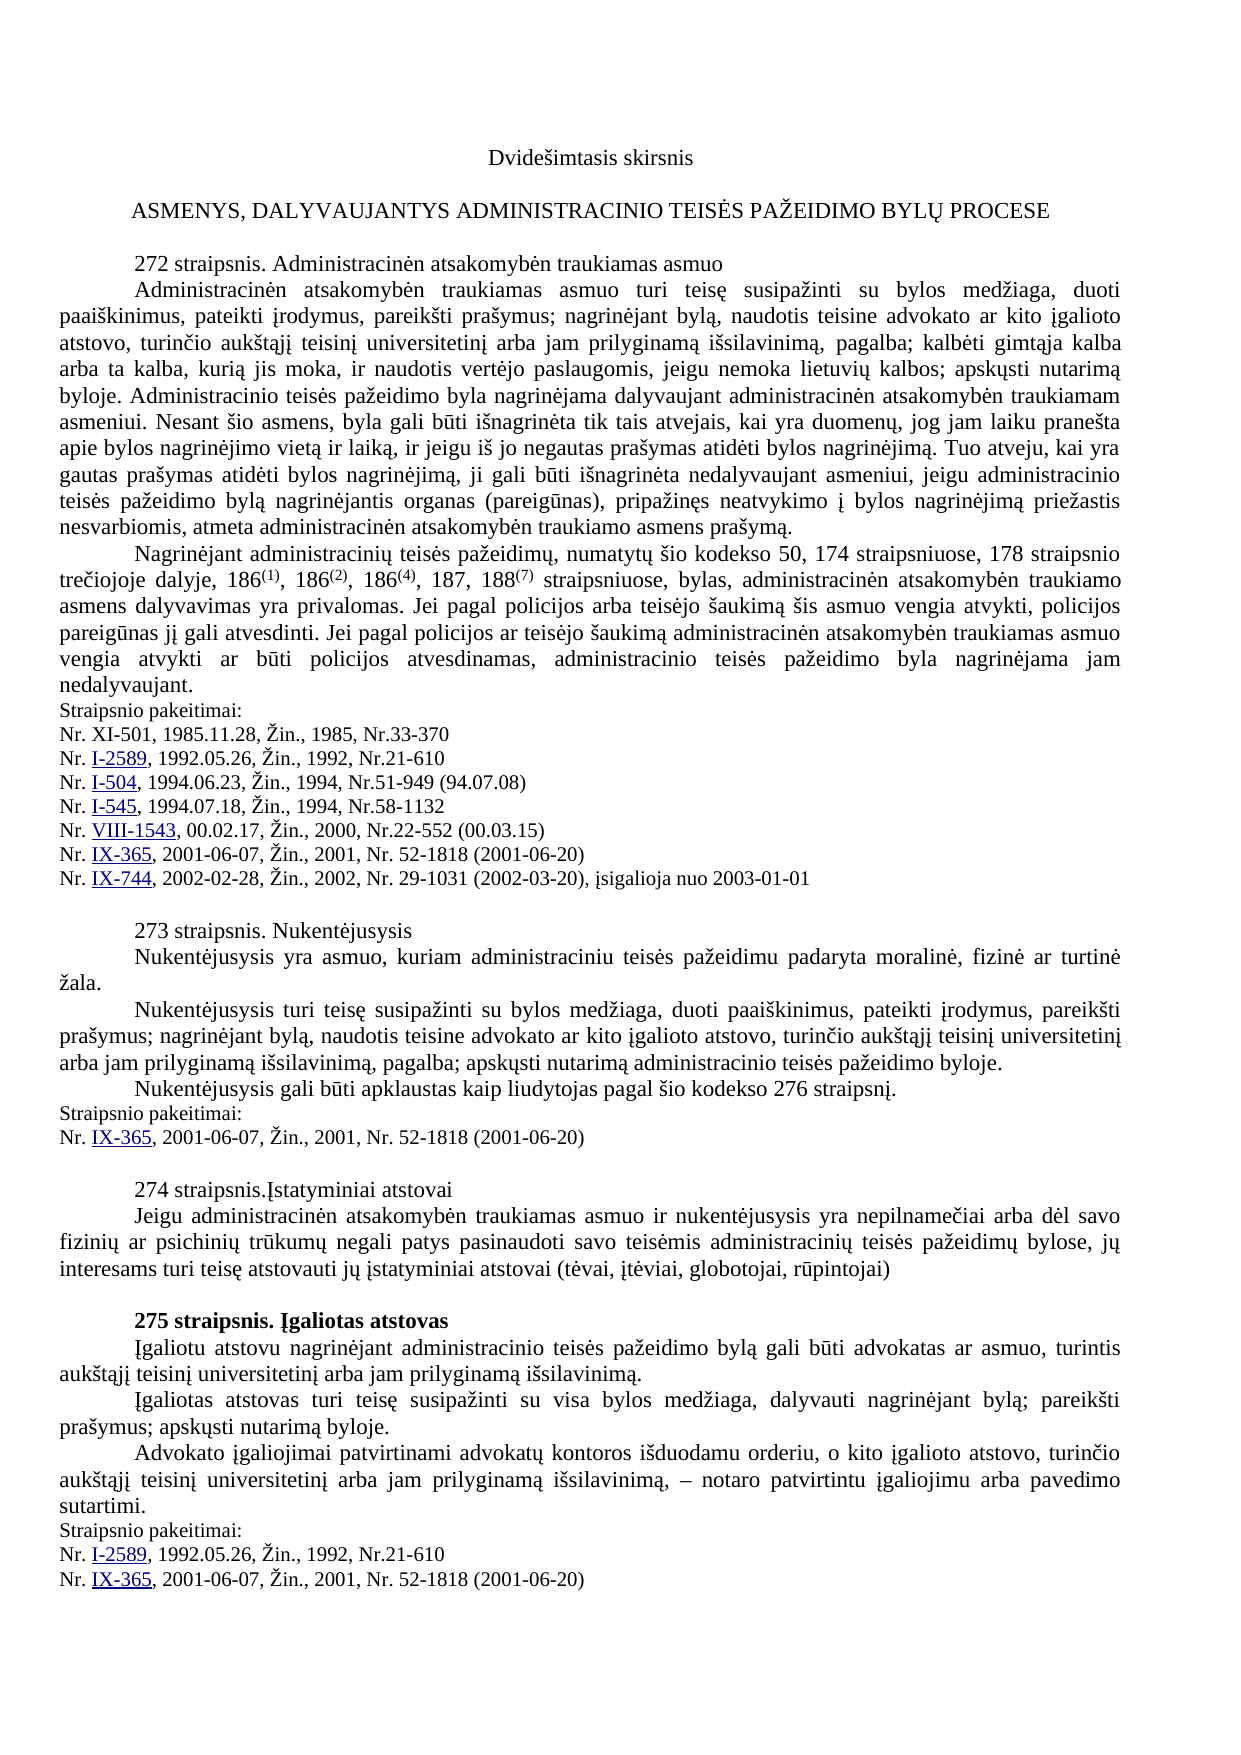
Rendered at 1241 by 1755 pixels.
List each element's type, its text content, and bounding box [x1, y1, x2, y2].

text Administracinėn atsakomybėn traukiamas asmuo turi teisę susipažinti su bylos medžiaga, duoti paaiškinimus, pateikti įrodymus, pareikšti prašymus; nagrinėjant bylą, naudotis teisine advokato ar kito įgalioto atstovo, turinčio aukštąjį teisinį universitetinį arba jam prilyginamą išsilavinimą, pagalba; kalbėti gimtąja kalba arba ta kalba, kurią jis moka, ir naudotis vertėjo paslaugomis, jeigu nemoka lietuvių kalbos; apskųsti nutarimą byloje. Administracinio teisės pažeidimo byla nagrinėjama dalyvaujant administracinėn atsakomybėn traukiamam asmeniui. Nesant šio asmens, byla gali būti išnagrinėta tik tais atvejais, kai yra duomenų, jog jam laiku pranešta apie bylos nagrinėjimo vietą ir laiką, ir jeigu iš jo negautas prašymas atidėti bylos nagrinėjimą. Tuo atveju, kai yra gautas prašymas atidėti bylos nagrinėjimą, ji gali būti išnagrinėta nedalyvaujant asmeniui, jeigu administracinio teisės pažeidimo bylą nagrinėjantis organas (pareigūnas), pripažinęs neatvykimo į bylos nagrinėjimą priežastis nesvarbiomis, atmeta administracinėn atsakomybėn traukiamo asmens prašymą. [59, 276, 1122, 540]
text Nr. I-504, 1994.06.23, Žin., 1994, Nr.51-949 (94.07.08) [59, 770, 1122, 794]
text Nukentėjusysis turi teisę susipažinti su bylos medžiaga, duoti paaiškinimus, pateikti įrodymus, pareikšti prašymus; nagrinėjant bylą, naudotis teisine advokato ar kito įgalioto atstovo, turinčio aukštąjį teisinį universitetinį arba jam prilyginamą išsilavinimą, pagalba; apskųsti nutarimą administracinio teisės pažeidimo byloje. [59, 996, 1122, 1075]
text ASMENYS, DALYVAUJANTYS ADMINISTRACINIO TEISĖS PAŽEIDIMO BYLŲ PROCESE [59, 197, 1122, 223]
text Nr. I-2589, 1992.05.26, Žin., 1992, Nr.21-610 [59, 1542, 1122, 1566]
text Nr. IX-744, 2002-02-28, Žin., 2002, Nr. 29-1031 (2002-03-20), įsigalioja nuo 2003-01-01 [59, 866, 1122, 890]
text Nr. I-545, 1994.07.18, Žin., 1994, Nr.58-1132 [59, 794, 1122, 818]
text Dvidešimtasis skirsnis [59, 144, 1122, 171]
text Nr. XI-501, 1985.11.28, Žin., 1985, Nr.33-370 [59, 722, 1122, 746]
text Nukentėjusysis yra asmuo, kuriam administraciniu teisės pažeidimu padaryta moralinė, fizinė ar turtinė žala. [59, 943, 1122, 996]
text 273 straipsnis. Nukentėjusysis [59, 917, 1122, 943]
text Straipsnio pakeitimai: [59, 1101, 1122, 1125]
text Jeigu administracinėn atsakomybėn traukiamas asmuo ir nukentėjusysis yra nepilnamečiai arba dėl savo fizinių ar psichinių trūkumų negali patys pasinaudoti savo teisėmis administracinių teisės pažeidimų bylose, jų interesams turi teisę atstovauti jų įstatyminiai atstovai (tėvai, įtėviai, globotojai, rūpintojai) [59, 1202, 1122, 1281]
text Nr. IX-365, 2001-06-07, Žin., 2001, Nr. 52-1818 (2001-06-20) [59, 1566, 1122, 1591]
text Įgaliotu atstovu nagrinėjant administracinio teisės pažeidimo bylą gali būti advokatas ar asmuo, turintis aukštąjį teisinį universitetinį arba jam prilyginamą išsilavinimą. [59, 1334, 1122, 1387]
text Nr. VIII-1543, 00.02.17, Žin., 2000, Nr.22-552 (00.03.15) [59, 818, 1122, 842]
text Nagrinėjant administracinių teisės pažeidimų, numatytų šio kodekso 50, 174 straipsniuose, 178 straipsnio trečiojoje dalyje, 186(1), 186(2), 186(4), 187, 188(7) straipsniuose, bylas, administracinėn atsakomybėn traukiamo asmens dalyvavimas yra privalomas. Jei pagal policijos arba teisėjo šaukimą šis asmuo vengia atvykti, policijos pareigūnas jį gali atvesdinti. Jei pagal policijos ar teisėjo šaukimą administracinėn atsakomybėn traukiamas asmuo vengia atvykti ar būti policijos atvesdinamas, administracinio teisės pažeidimo byla nagrinėjama jam nedalyvaujant. [59, 540, 1122, 698]
text Nr. I-2589, 1992.05.26, Žin., 1992, Nr.21-610 [59, 746, 1122, 770]
text Advokato įgaliojimai patvirtinami advokatų kontoros išduodamu orderiu, o kito įgalioto atstovo, turinčio aukštąjį teisinį universitetinį arba jam prilyginamą išsilavinimą, – notaro patvirtintu įgaliojimu arba pavedimo sutartimi. [59, 1439, 1122, 1518]
text Straipsnio pakeitimai: [59, 698, 1122, 722]
text 274 straipsnis.Įstatyminiai atstovai [59, 1176, 1122, 1202]
text 272 straipsnis. Administracinėn atsakomybėn traukiamas asmuo [59, 250, 1122, 276]
text Nukentėjusysis gali būti apklaustas kaip liudytojas pagal šio kodekso 276 straipsnį. [59, 1075, 1122, 1101]
text Straipsnio pakeitimai: [59, 1518, 1122, 1542]
text Įgaliotas atstovas turi teisę susipažinti su visa bylos medžiaga, dalyvauti nagrinėjant bylą; pareikšti prašymus; apskųsti nutarimą byloje. [59, 1387, 1122, 1439]
text 275 straipsnis. Įgaliotas atstovas [59, 1307, 1122, 1334]
text Nr. IX-365, 2001-06-07, Žin., 2001, Nr. 52-1818 (2001-06-20) [59, 842, 1122, 866]
text Nr. IX-365, 2001-06-07, Žin., 2001, Nr. 52-1818 (2001-06-20) [59, 1125, 1122, 1149]
